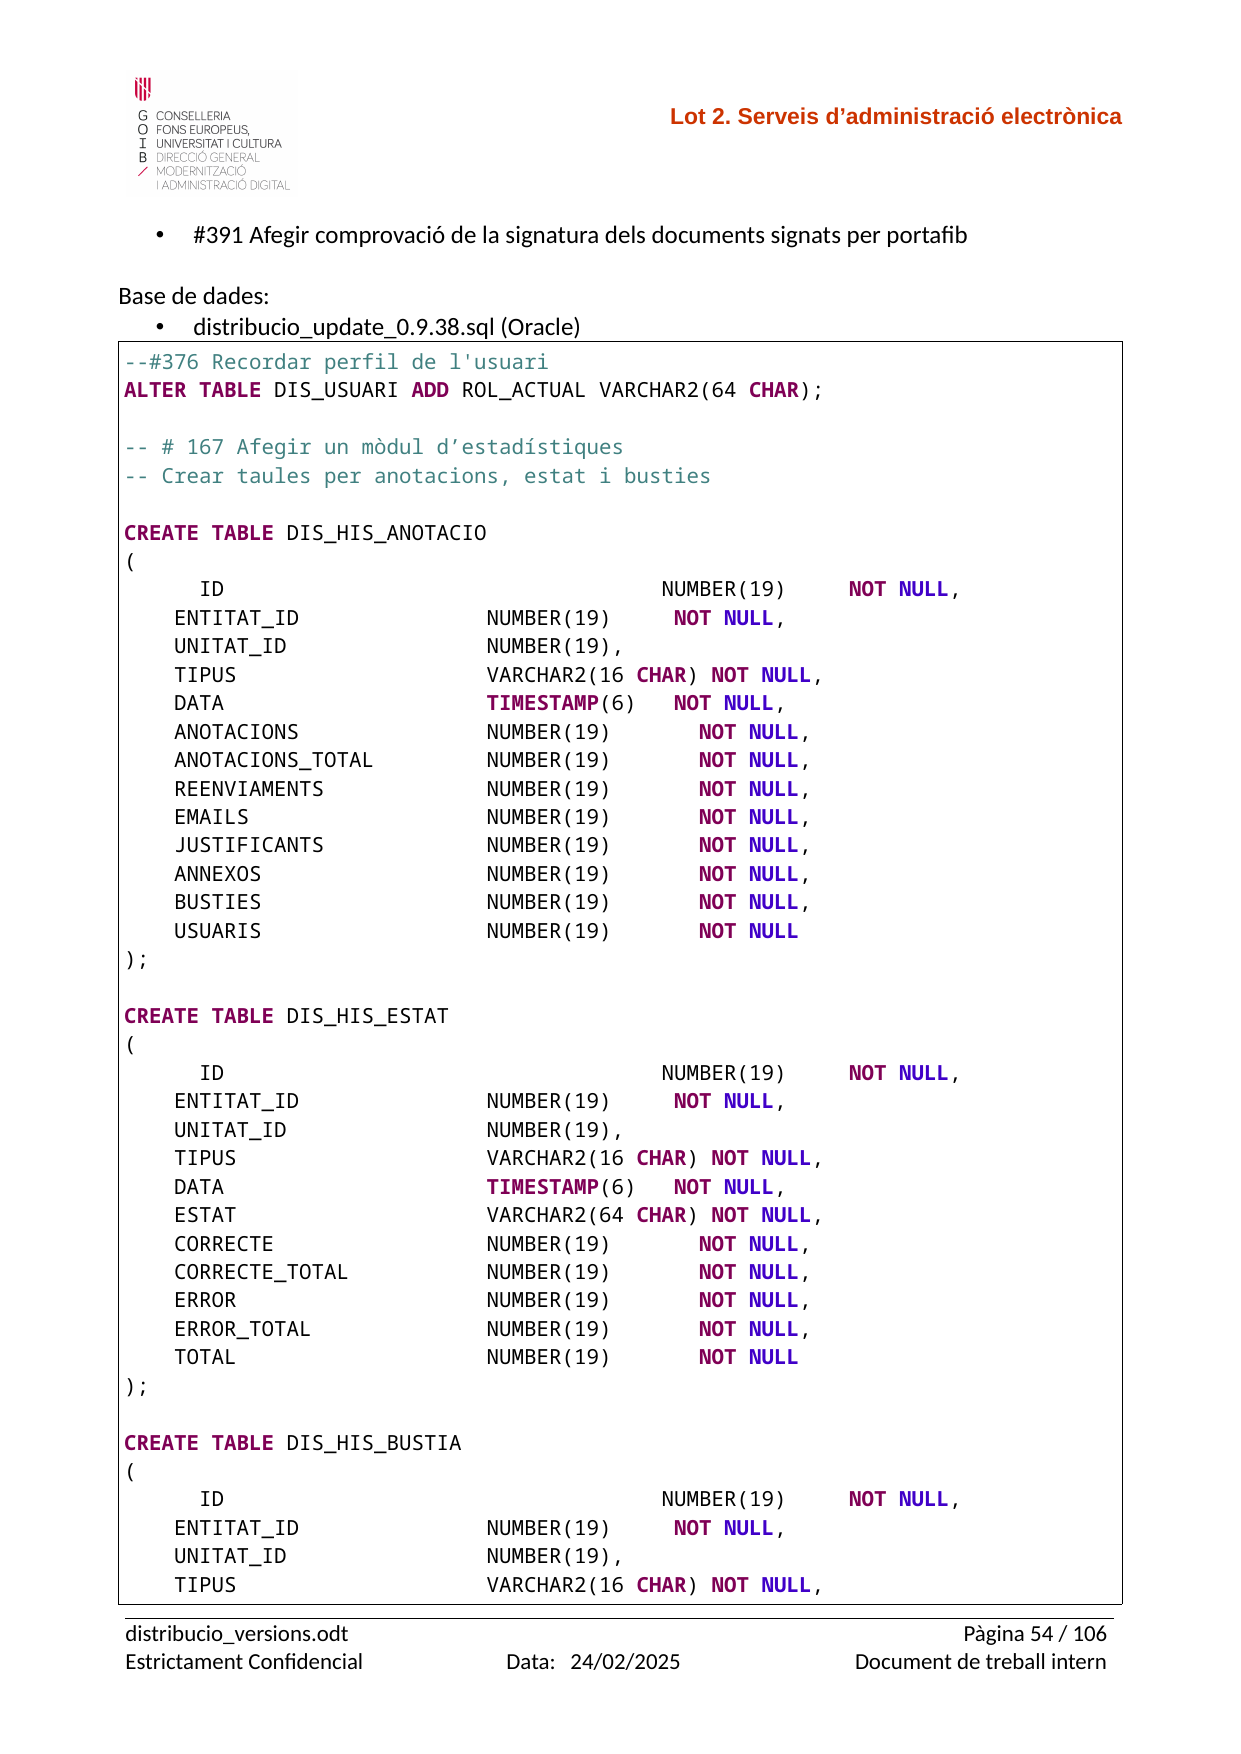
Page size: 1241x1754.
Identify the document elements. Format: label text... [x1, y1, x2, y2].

list distribucio_update_0.9.38.sql (Oracle) [156, 311, 1122, 341]
text Base de dades: [118, 280, 1122, 311]
table_header --#376 Recordar perfil de l'usuari ALTER TABLE DIS_USUARI ADD ROL_ACTUAL VARCHAR2(64 CHAR); -- # 167 Afegir un mòdul d’estadístiques -- Crear taules per anotacions, estat i busties CREATE TABLE DIS_HIS_ANOTACIO ( ID NUMBER(19) NOT NULL, ENTITAT_ID NUMBER(19) NOT NULL, UNITAT_ID NUMBER(19), TIPUS VARCHAR2(16 CHAR) NOT NULL, DATA TIMESTAMP(6) NOT NULL, ANOTACIONS NUMBER(19) NOT NULL, ANOTACIONS_TOTAL NUMBER(19) NOT NULL, REENVIAMENTS NUMBER(19) NOT NULL, EMAILS NUMBER(19) NOT NULL, JUSTIFICANTS NUMBER(19) NOT NULL, ANNEXOS NUMBER(19) NOT NULL, BUSTIES NUMBER(19) NOT NULL, USUARIS NUMBER(19) NOT NULL ); CREATE TABLE DIS_HIS_ESTAT ( ID NUMBER(19) NOT NULL, ENTITAT_ID NUMBER(19) NOT NULL, UNITAT_ID NUMBER(19), TIPUS VARCHAR2(16 CHAR) NOT NULL, DATA TIMESTAMP(6) NOT NULL, ESTAT VARCHAR2(64 CHAR) NOT NULL, CORRECTE NUMBER(19) NOT NULL, CORRECTE_TOTAL NUMBER(19) NOT NULL, ERROR NUMBER(19) NOT NULL, ERROR_TOTAL NUMBER(19) NOT NULL, TOTAL NUMBER(19) NOT NULL ); CREATE TABLE DIS_HIS_BUSTIA ( ID NUMBER(19) NOT NULL, ENTITAT_ID NUMBER(19) NOT NULL, UNITAT_ID NUMBER(19), TIPUS VARCHAR2(16 CHAR) NOT NULL, [119, 342, 1122, 1604]
picture [126, 70, 299, 197]
list #391 Afegir comprovació de la signatura dels documents signats per portafib [156, 219, 1122, 250]
